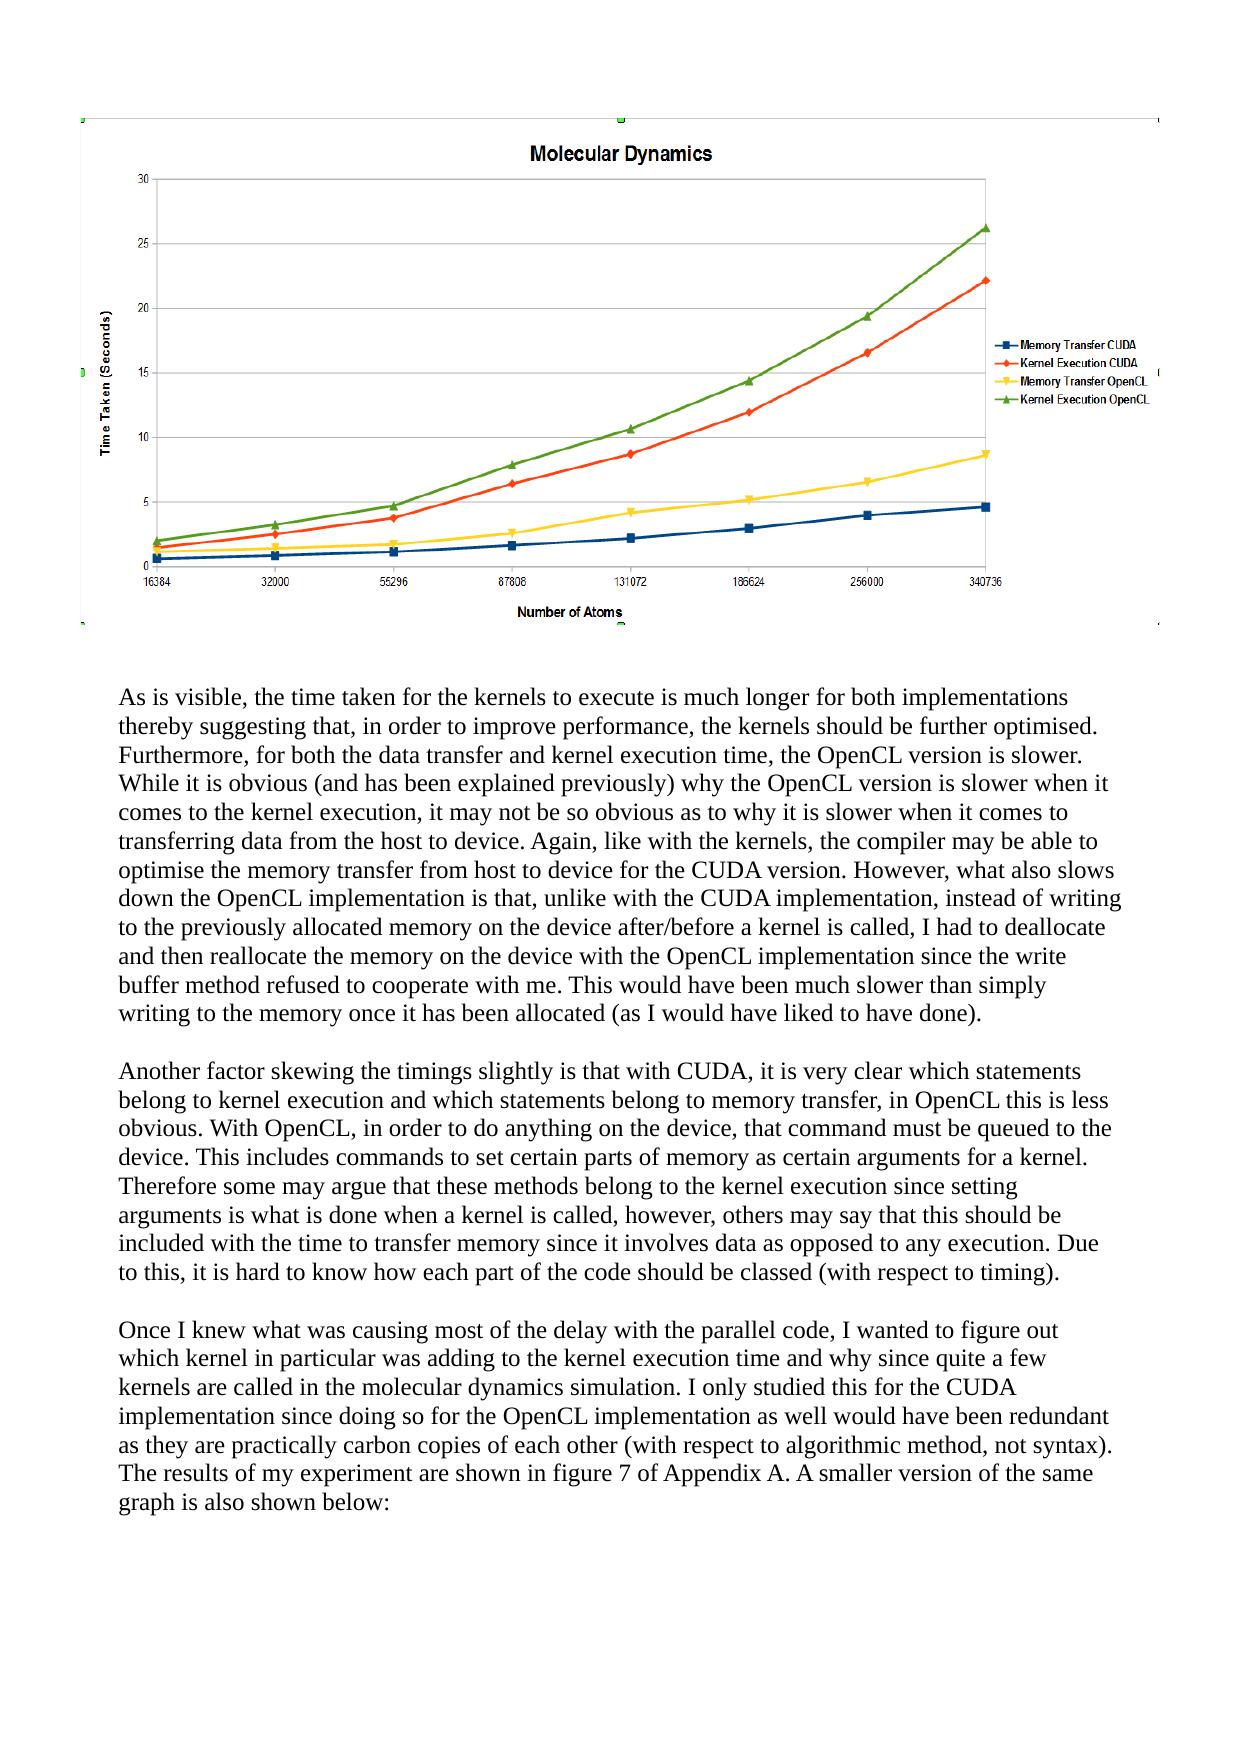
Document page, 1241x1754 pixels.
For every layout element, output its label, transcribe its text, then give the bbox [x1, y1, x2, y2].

text Another factor skewing the timings slightly is that with CUDA, it is very clear which statements belong to kernel execution and which statements belong to memory transfer, in OpenCL this is less obvious. With OpenCL, in order to do anything on the device, that command must be queued to the device. This includes commands to set certain parts of memory as certain arguments for a kernel. Therefore some may argue that these methods belong to the kernel execution since setting arguments is what is done when a kernel is called, however, others may say that this should be included with the time to transfer memory since it involves data as opposed to any execution. Due to this, it is hard to know how each part of the code should be classed (with respect to timing). [118, 1056, 1122, 1286]
text As is visible, the time taken for the kernels to execute is much longer for both implementations thereby suggesting that, in order to improve performance, the kernels should be further optimised. Furthermore, for both the data transfer and kernel execution time, the OpenCL version is slower. While it is obvious (and has been explained previously) why the OpenCL version is slower when it comes to the kernel execution, it may not be so obvious as to why it is slower when it comes to transferring data from the host to device. Again, like with the kernels, the compiler may be able to optimise the memory transfer from host to device for the CUDA version. However, what also slows down the OpenCL implementation is that, unlike with the CUDA implementation, instead of writing to the previously allocated memory on the device after/before a kernel is called, I had to deallocate and then reallocate the memory on the device with the OpenCL implementation since the write buffer method refused to cooperate with me. This would have been much slower than simply writing to the memory once it has been allocated (as I would have liked to have done). [118, 682, 1122, 1027]
picture [80, 118, 1160, 625]
text Once I knew what was causing most of the delay with the parallel code, I wanted to figure out which kernel in particular was adding to the kernel execution time and why since quite a few kernels are called in the molecular dynamics simulation. I only studied this for the CUDA implementation since doing so for the OpenCL implementation as well would have been redundant as they are practically carbon copies of each other (with respect to algorithmic method, not syntax). The results of my experiment are shown in figure 7 of Appendix A. A smaller version of the same graph is also shown below: [118, 1315, 1122, 1516]
